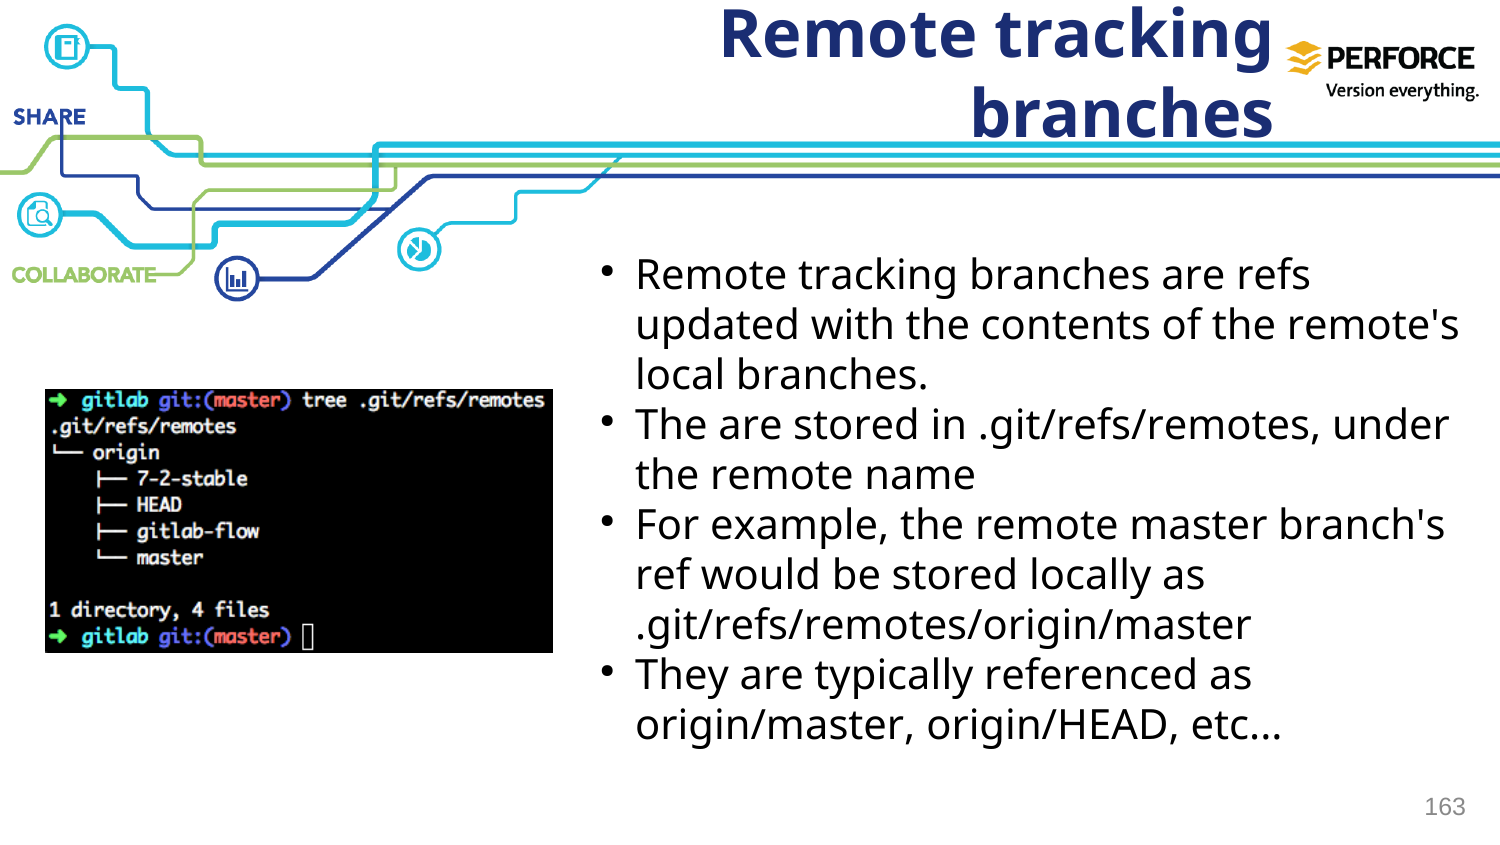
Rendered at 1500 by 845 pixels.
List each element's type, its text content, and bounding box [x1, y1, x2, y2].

text_box Remote tracking branches are refs updated with the contents of the remote's local branches. The are stored in .git/refs/remotes, under the remote name For example, the remote master branch's ref would be stored locally as .git/refs/remotes/origin/master They are typically referenced as origin/master, origin/HEAD, etc... [585, 240, 1486, 766]
title Remote tracking branches [420, 0, 1291, 198]
picture [0, 0, 1500, 845]
text_box [1131, 782, 1482, 828]
